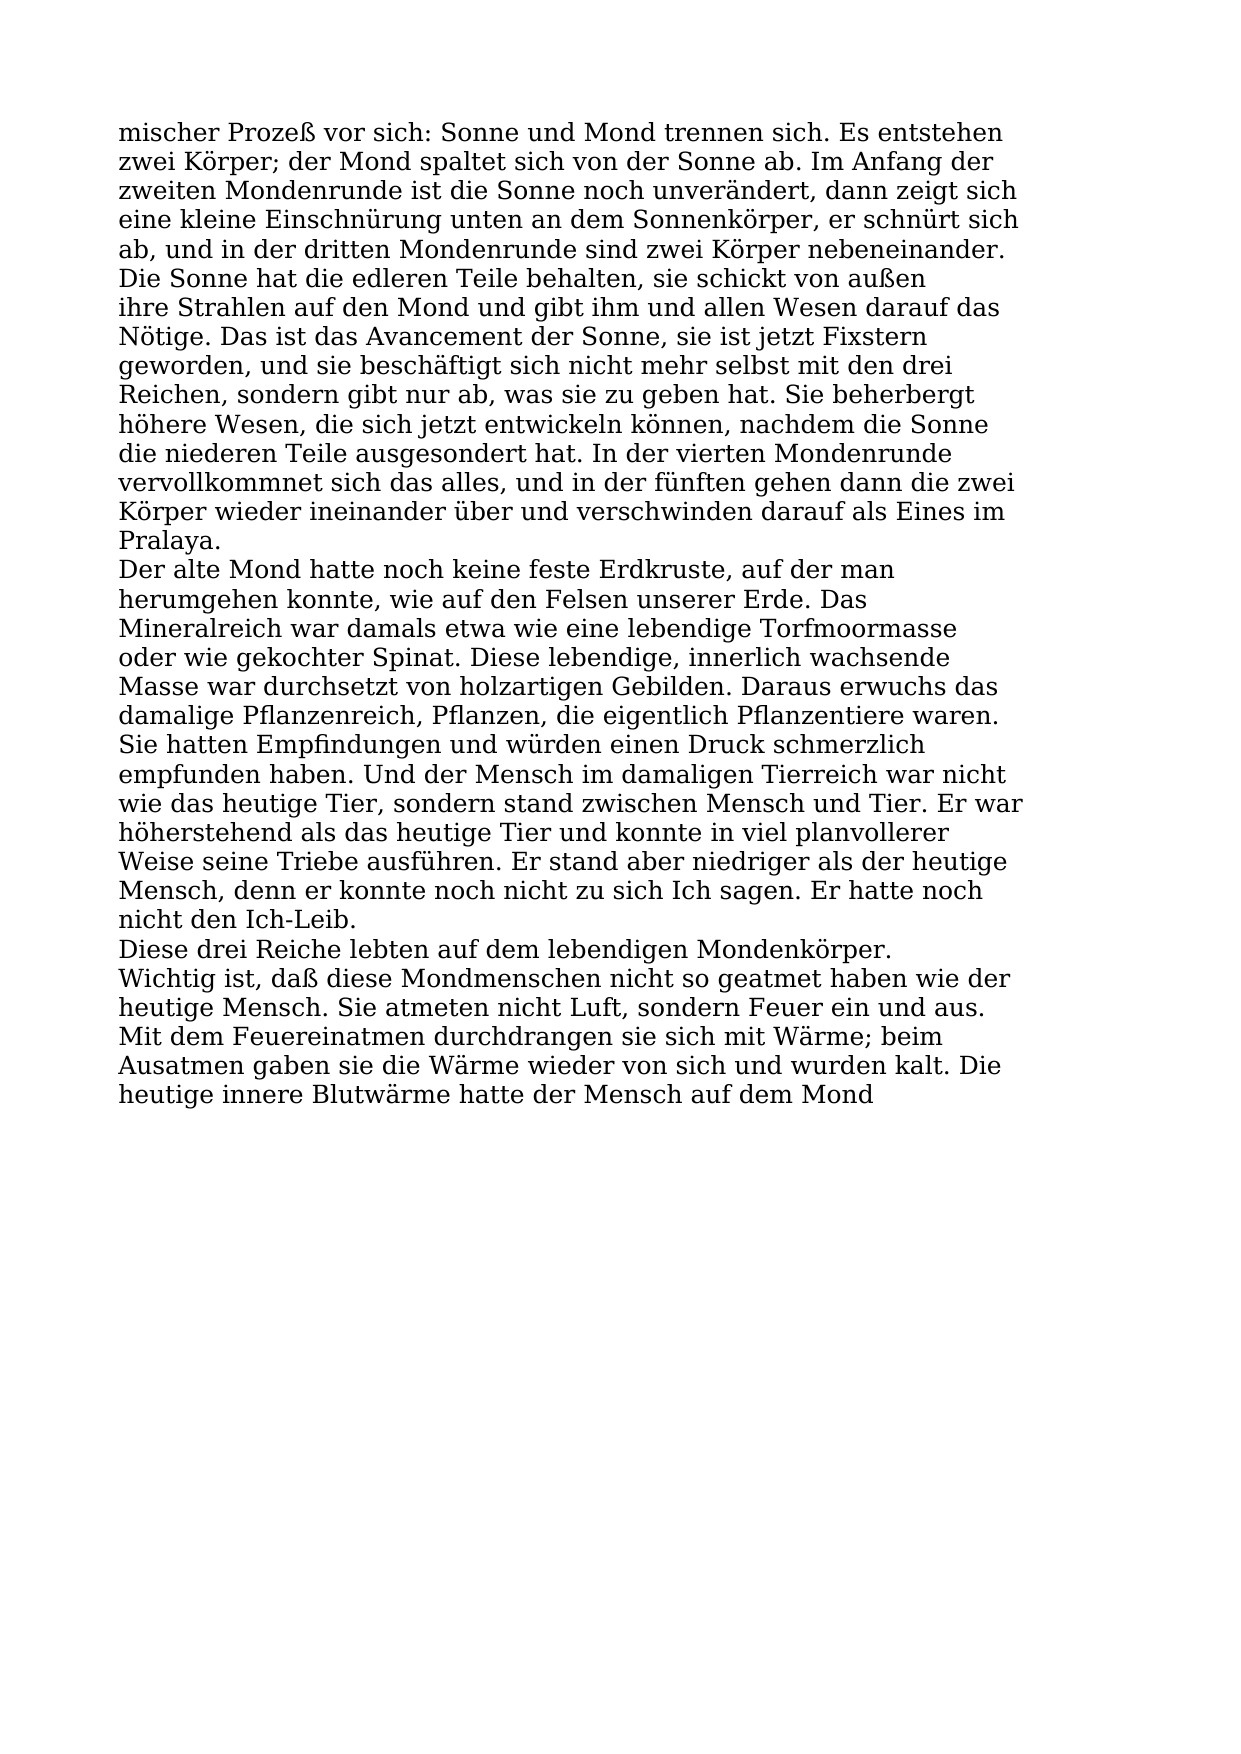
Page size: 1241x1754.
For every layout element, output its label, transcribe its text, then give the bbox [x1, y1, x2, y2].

text die niederen Teile ausgesondert hat. In der vierten Mondenrunde [118, 439, 1122, 468]
text zweiten Mondenrunde ist die Sonne noch unverändert, dann zeigt sich [118, 176, 1122, 206]
text Mensch, denn er konnte noch nicht zu sich Ich sagen. Er hatte noch [118, 876, 1122, 906]
text Nötige. Das ist das Avancement der Sonne, sie ist jetzt Fixstern [118, 322, 1122, 351]
text Wichtig ist, daß diese Mondmenschen nicht so geatmet haben wie der [118, 964, 1122, 993]
text Sie hatten Empfindungen und würden einen Druck schmerzlich [118, 731, 1122, 760]
text Reichen, sondern gibt nur ab, was sie zu geben hat. Sie beherbergt [118, 381, 1122, 410]
text Diese drei Reiche lebten auf dem lebendigen Mondenkörper. [118, 935, 1122, 964]
text höhere Wesen, die sich jetzt entwickeln können, nachdem die Sonne [118, 410, 1122, 439]
text Körper wieder ineinander über und verschwinden darauf als Eines im [118, 497, 1122, 526]
text geworden, und sie beschäftigt sich nicht mehr selbst mit den drei [118, 351, 1122, 381]
text eine kleine Einschnürung unten an dem Sonnenkörper, er schnürt sich [118, 206, 1122, 235]
text vervollkommnet sich das alles, und in der fünften gehen dann die zwei [118, 468, 1122, 497]
text Masse war durchsetzt von holzartigen Gebilden. Daraus erwuchs das [118, 672, 1122, 701]
text Der alte Mond hatte noch keine feste Erdkruste, auf der man [118, 556, 1122, 585]
text Ausatmen gaben sie die Wärme wieder von sich und wurden kalt. Die [118, 1051, 1122, 1081]
text heutige Mensch. Sie atmeten nicht Luft, sondern Feuer ein und aus. [118, 993, 1122, 1022]
text empfunden haben. Und der Mensch im damaligen Tierreich war nicht [118, 760, 1122, 789]
text Mit dem Feuereinatmen durchdrangen sie sich mit Wärme; beim [118, 1022, 1122, 1051]
text damalige Pflanzenreich, Pflanzen, die eigentlich Pflanzentiere waren. [118, 701, 1122, 731]
text wie das heutige Tier, sondern stand zwischen Mensch und Tier. Er war [118, 789, 1122, 818]
text zwei Körper; der Mond spaltet sich von der Sonne ab. Im Anfang der [118, 147, 1122, 176]
text Die Sonne hat die edleren Teile behalten, sie schickt von außen [118, 264, 1122, 293]
text Weise seine Triebe ausführen. Er stand aber niedriger als der heutige [118, 847, 1122, 876]
text mischer Prozeß vor sich: Sonne und Mond trennen sich. Es entstehen [118, 118, 1122, 147]
text ab, und in der dritten Mondenrunde sind zwei Körper nebeneinander. [118, 235, 1122, 264]
text Pralaya. [118, 526, 1122, 556]
text höherstehend als das heutige Tier und konnte in viel planvollerer [118, 818, 1122, 847]
text herumgehen konnte, wie auf den Felsen unserer Erde. Das [118, 585, 1122, 614]
text heutige innere Blutwärme hatte der Mensch auf dem Mond [118, 1081, 1122, 1110]
text ihre Strahlen auf den Mond und gibt ihm und allen Wesen darauf das [118, 293, 1122, 322]
text oder wie gekochter Spinat. Diese lebendige, innerlich wachsende [118, 643, 1122, 672]
text Mineralreich war damals etwa wie eine lebendige Torfmoormasse [118, 614, 1122, 643]
text nicht den Ich-Leib. [118, 906, 1122, 935]
